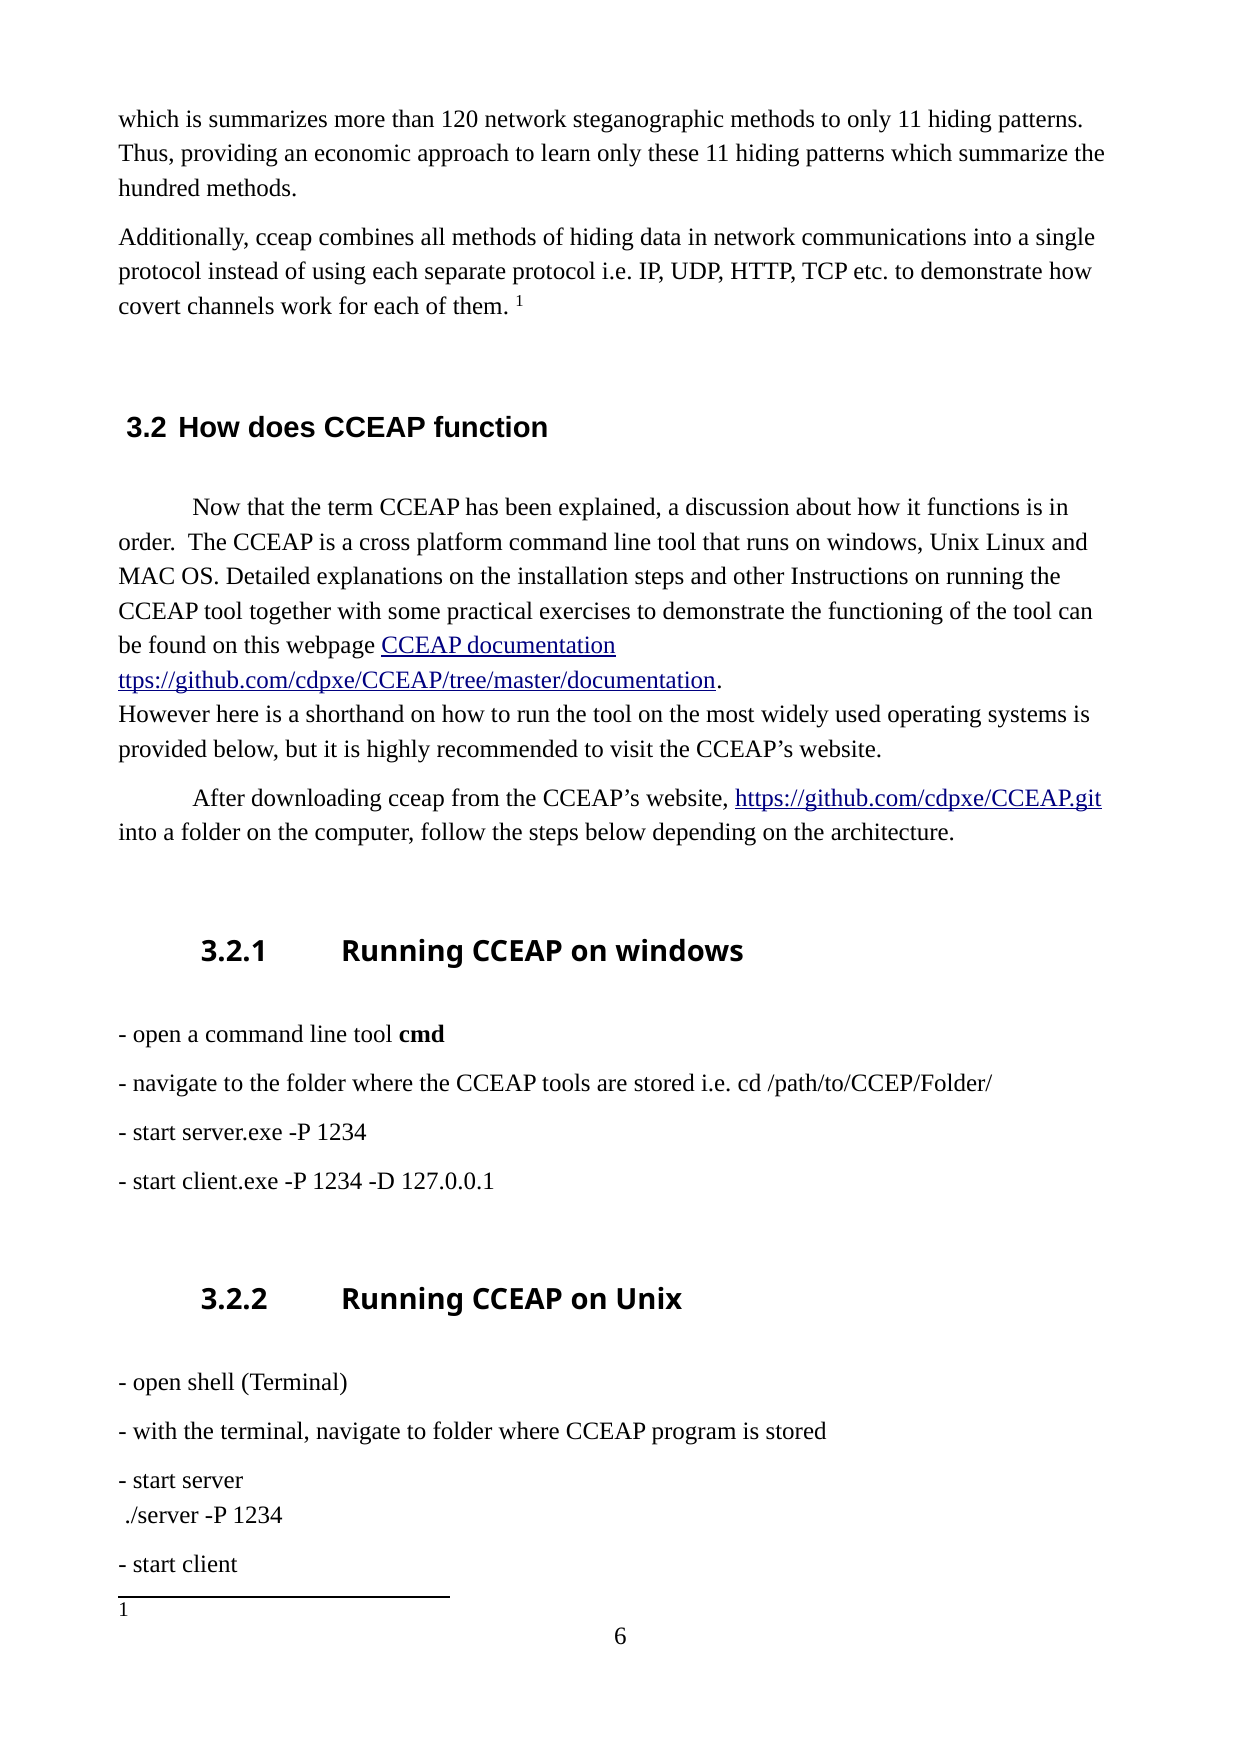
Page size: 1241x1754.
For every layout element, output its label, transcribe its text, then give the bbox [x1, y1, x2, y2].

text After downloading cceap from the CCEAP’s website, https://github.com/cdpxe/CCEAP.git into a folder on the computer, follow the steps below depending on the architecture. [118, 783, 1122, 846]
subtitle Running CCEAP on Unix [193, 1278, 1122, 1318]
text which is summarizes more than 120 network steganographic methods to only 11 hiding patterns. Thus, providing an economic approach to learn only these 11 hiding patterns which summarize the hundred methods. [118, 104, 1122, 201]
subtitle How does CCEAP function [118, 410, 1122, 443]
text - start server ./server -P 1234 [118, 1465, 1122, 1529]
text - start server.exe -P 1234 [118, 1117, 1122, 1146]
text - navigate to the folder where the CCEAP tools are stored i.e. cd /path/to/CCEP/Folder/ [118, 1068, 1122, 1096]
text Additionally, cceap combines all methods of hiding data in network communications into a single protocol instead of using each separate protocol i.e. IP, UDP, HTTP, TCP etc. to demonstrate how covert channels work for each of them. [118, 222, 1122, 319]
text - start client [118, 1549, 1122, 1578]
text - with the terminal, navigate to folder where CCEAP program is stored [118, 1416, 1122, 1445]
text - start client.exe -P 1234 -D 127.0.0.1 [118, 1166, 1122, 1194]
subtitle Running CCEAP on windows [193, 930, 1122, 969]
text Now that the term CCEAP has been explained, a discussion about how it functions is in order. The CCEAP is a cross platform command line tool that runs on windows, Unix Linux and MAC OS. Detailed explanations on the installation steps and other Instructions on running the CCEAP tool together with some practical exercises to demonstrate the functioning of the tool can be found on this webpage CCEAP documentation ttps://github.com/cdpxe/CCEAP/tree/master/documentation. However here is a shorthand on how to run the tool on the most widely used operating systems is provided below, but it is highly recommended to visit the CCEAP’s website. [118, 492, 1122, 762]
text - open shell (Terminal) [118, 1367, 1122, 1396]
text - open a command line tool cmd [118, 1019, 1122, 1047]
